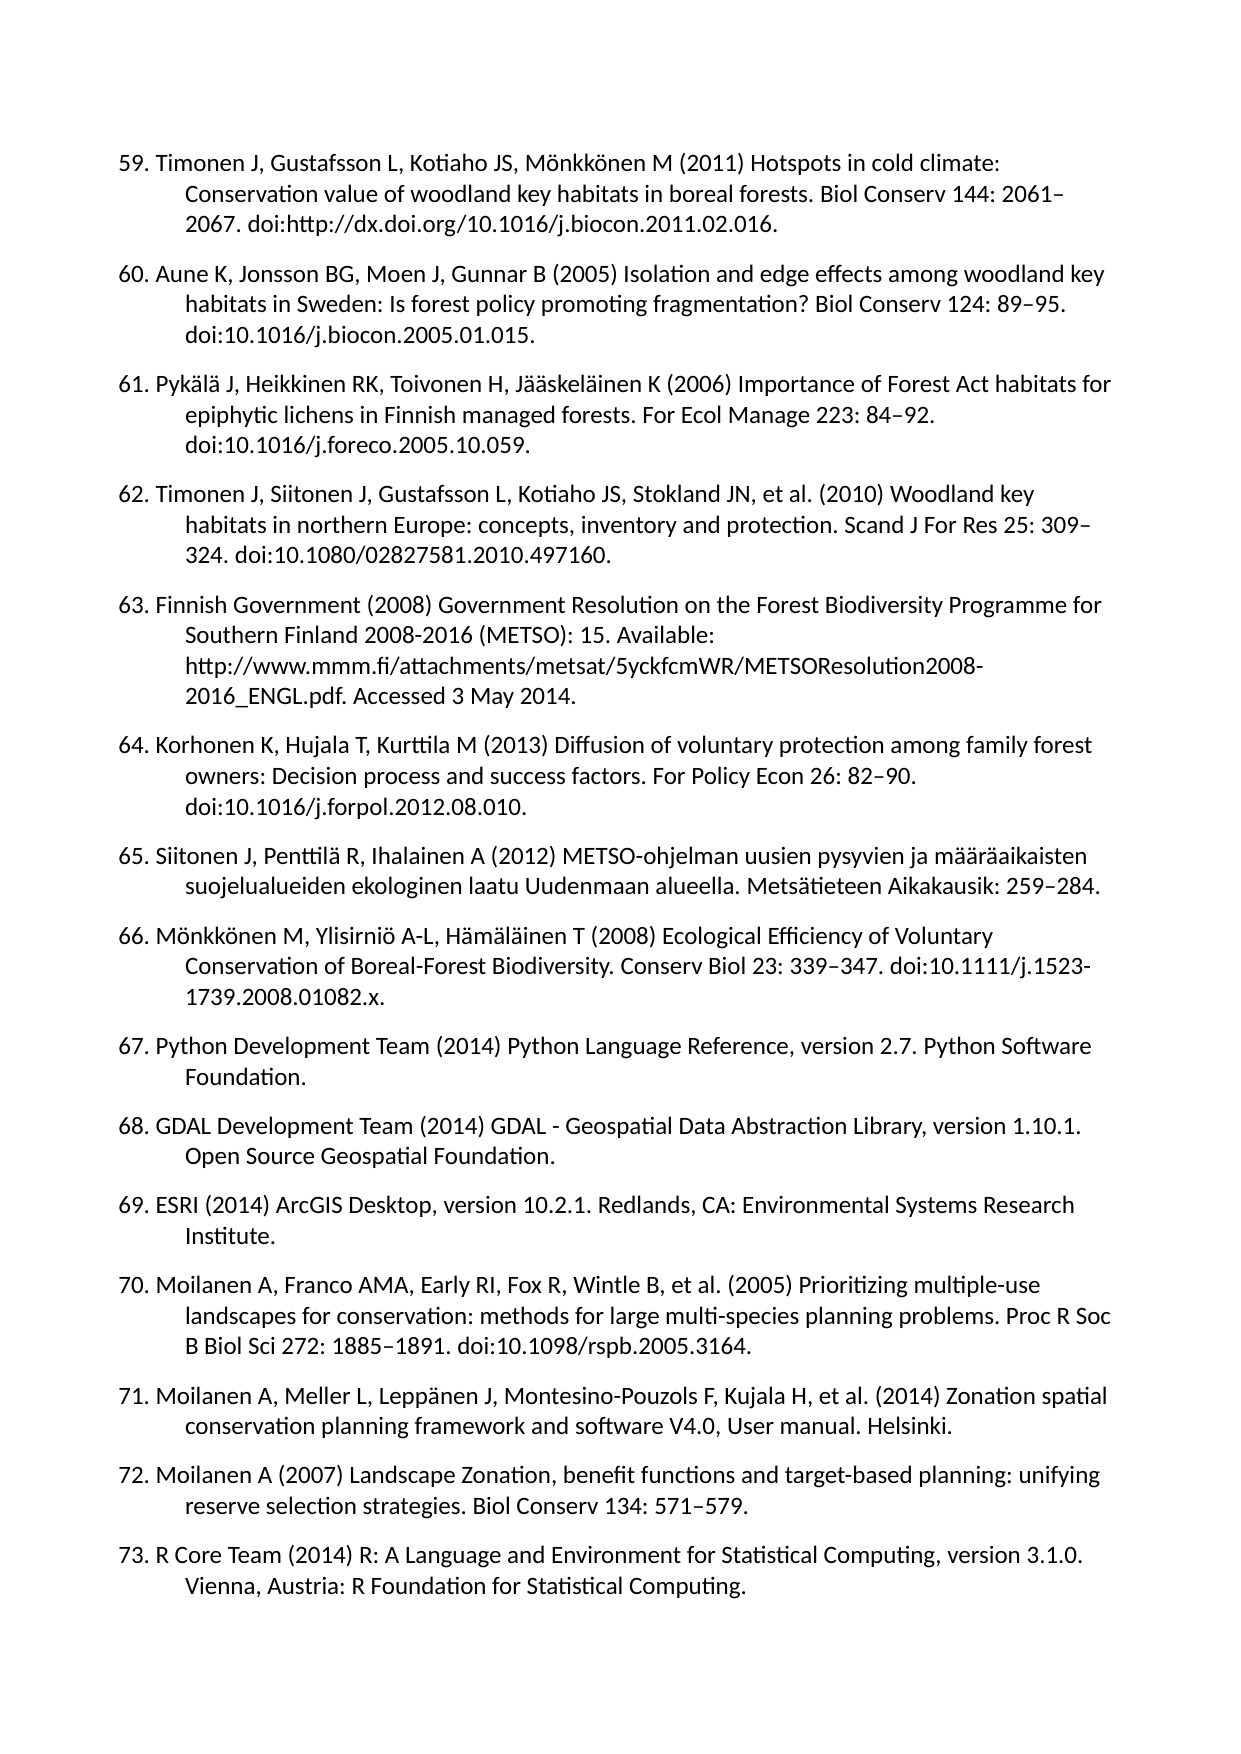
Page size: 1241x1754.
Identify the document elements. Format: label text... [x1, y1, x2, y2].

text 68. GDAL Development Team (2014) GDAL - Geospatial Data Abstraction Library, version 1.10.1. Open Source Geospatial Foundation. [118, 1110, 1122, 1171]
text 63. Finnish Government (2008) Government Resolution on the Forest Biodiversity Programme for Southern Finland 2008-2016 (METSO): 15. Available: http://www.mmm.fi/attachments/metsat/5yckfcmWR/METSOResolution2008-2016_ENGL.pdf. Accessed 3 May 2014. [118, 589, 1122, 711]
text 67. Python Development Team (2014) Python Language Reference, version 2.7. Python Software Foundation. [118, 1030, 1122, 1091]
text 64. Korhonen K, Hujala T, Kurttila M (2013) Diffusion of voluntary protection among family forest owners: Decision process and success factors. For Policy Econ 26: 82–90. doi:10.1016/j.forpol.2012.08.010. [118, 730, 1122, 821]
text 71. Moilanen A, Meller L, Leppänen J, Montesino-Pouzols F, Kujala H, et al. (2014) Zonation spatial conservation planning framework and software V4.0, User manual. Helsinki. [118, 1380, 1122, 1441]
text 70. Moilanen A, Franco AMA, Early RI, Fox R, Wintle B, et al. (2005) Prioritizing multiple-use landscapes for conservation: methods for large multi-species planning problems. Proc R Soc B Biol Sci 272: 1885–1891. doi:10.1098/rspb.2005.3164. [118, 1269, 1122, 1361]
text 72. Moilanen A (2007) Landscape Zonation, benefit functions and target-based planning: unifying reserve selection strategies. Biol Conserv 134: 571–579. [118, 1459, 1122, 1521]
text 60. Aune K, Jonsson BG, Moen J, Gunnar B (2005) Isolation and edge effects among woodland key habitats in Sweden: Is forest policy promoting fragmentation? Biol Conserv 124: 89–95. doi:10.1016/j.biocon.2005.01.015. [118, 258, 1122, 349]
text 61. Pykälä J, Heikkinen RK, Toivonen H, Jääskeläinen K (2006) Importance of Forest Act habitats for epiphytic lichens in Finnish managed forests. For Ecol Manage 223: 84–92. doi:10.1016/j.foreco.2005.10.059. [118, 368, 1122, 460]
text 69. ESRI (2014) ArcGIS Desktop, version 10.2.1. Redlands, CA: Environmental Systems Research Institute. [118, 1190, 1122, 1251]
text 73. R Core Team (2014) R: A Language and Environment for Statistical Computing, version 3.1.0. Vienna, Austria: R Foundation for Statistical Computing. [118, 1539, 1122, 1600]
text 62. Timonen J, Siitonen J, Gustafsson L, Kotiaho JS, Stokland JN, et al. (2010) Woodland key habitats in northern Europe: concepts, inventory and protection. Scand J For Res 25: 309–324. doi:10.1080/02827581.2010.497160. [118, 478, 1122, 570]
text 59. Timonen J, Gustafsson L, Kotiaho JS, Mönkkönen M (2011) Hotspots in cold climate: Conservation value of woodland key habitats in boreal forests. Biol Conserv 144: 2061–2067. doi:http://dx.doi.org/10.1016/j.biocon.2011.02.016. [118, 148, 1122, 239]
text 66. Mönkkönen M, Ylisirniö A-L, Hämäläinen T (2008) Ecological Efficiency of Voluntary Conservation of Boreal-Forest Biodiversity. Conserv Biol 23: 339–347. doi:10.1111/j.1523-1739.2008.01082.x. [118, 920, 1122, 1011]
text 65. Siitonen J, Penttilä R, Ihalainen A (2012) METSO-ohjelman uusien pysyvien ja määräaikaisten suojelualueiden ekologinen laatu Uudenmaan alueella. Metsätieteen Aikakausik: 259–284. [118, 840, 1122, 901]
